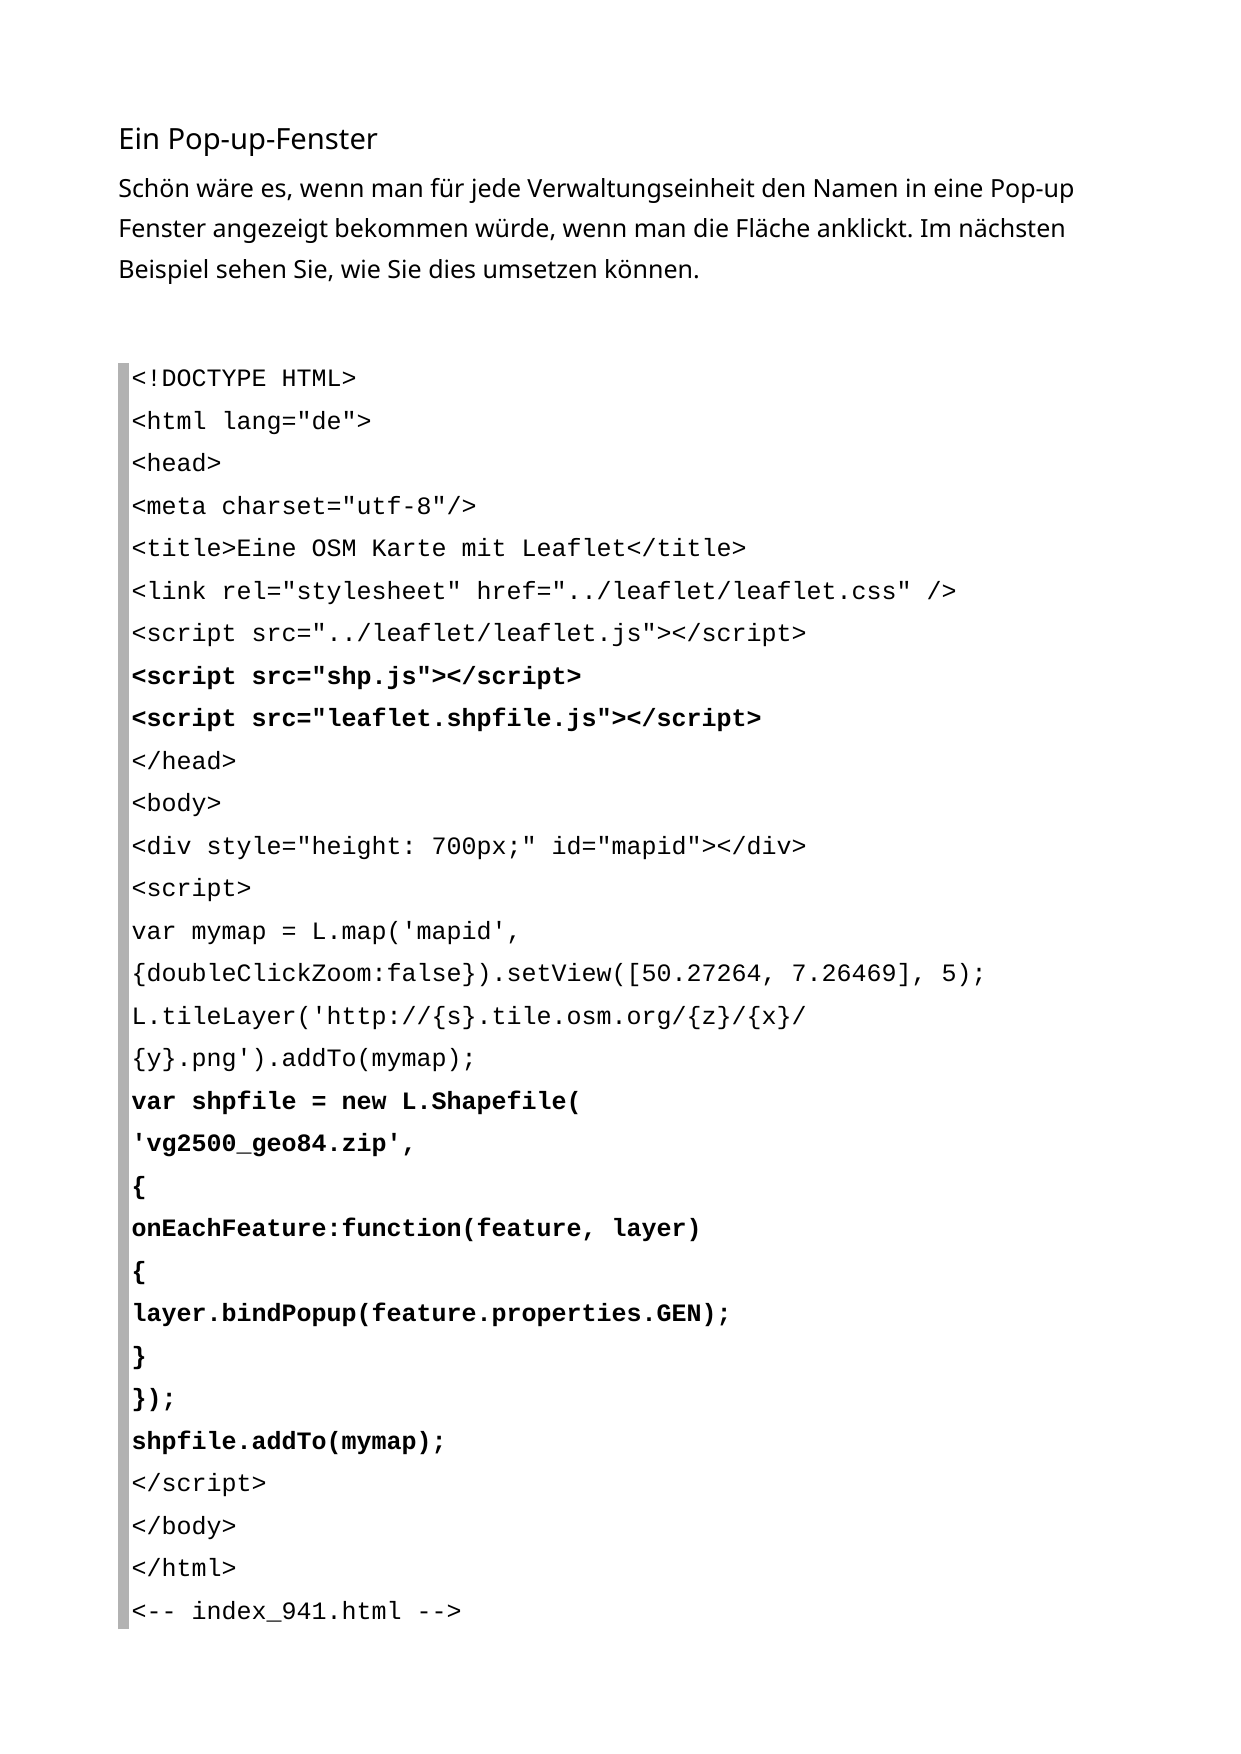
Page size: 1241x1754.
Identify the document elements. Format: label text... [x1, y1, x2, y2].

text <script> [129, 873, 1122, 904]
text <body> [129, 788, 1122, 819]
text <html lang="de"> [129, 405, 1122, 437]
text <script src="leaflet.shpfile.js"></script> [129, 703, 1122, 734]
text <link rel="stylesheet" href="../leaflet/leaflet.css" /> [129, 575, 1122, 607]
text <div style="height: 700px;" id="mapid"></div> [129, 830, 1122, 862]
text </script> [129, 1468, 1122, 1499]
text <script src="../leaflet/leaflet.js"></script> [129, 618, 1122, 649]
text layer.bindPopup(feature.properties.GEN); [129, 1298, 1122, 1329]
text shpfile.addTo(mymap); [129, 1425, 1122, 1457]
text onEachFeature:function(feature, layer) [129, 1213, 1122, 1244]
text 'vg2500_geo84.zip', [129, 1128, 1122, 1159]
text } [129, 1340, 1122, 1372]
text <!DOCTYPE HTML> [129, 363, 1122, 394]
text <head> [129, 448, 1122, 479]
text var mymap = L.map('mapid', {doubleClickZoom:false}).setView([50.27264, 7.26469], 5); [129, 915, 1122, 989]
text <script src="shp.js"></script> [129, 660, 1122, 692]
text </head> [129, 745, 1122, 777]
text L.tileLayer('http://{s}.tile.osm.org/{z}/{x}/{y}.png').addTo(mymap); [129, 1000, 1122, 1074]
text { [129, 1170, 1122, 1202]
text </body> [129, 1510, 1122, 1542]
text <title>Eine OSM Karte mit Leaflet</title> [129, 533, 1122, 564]
text }); [129, 1383, 1122, 1414]
text { [129, 1255, 1122, 1287]
text <-- index_941.html --> [129, 1595, 1122, 1629]
subtitle Ein Pop-up-Fenster [118, 118, 1122, 158]
text var shpfile = new L.Shapefile( [129, 1085, 1122, 1117]
text Schön wäre es, wenn man für jede Verwaltungseinheit den Namen in eine Pop-up Fenster angezeigt bekommen würde, wenn man die Fläche anklickt. Im nächsten Beispiel sehen Sie, wie Sie dies umsetzen können. [118, 170, 1122, 286]
text </html> [129, 1553, 1122, 1584]
text <meta charset="utf-8"/> [129, 490, 1122, 522]
